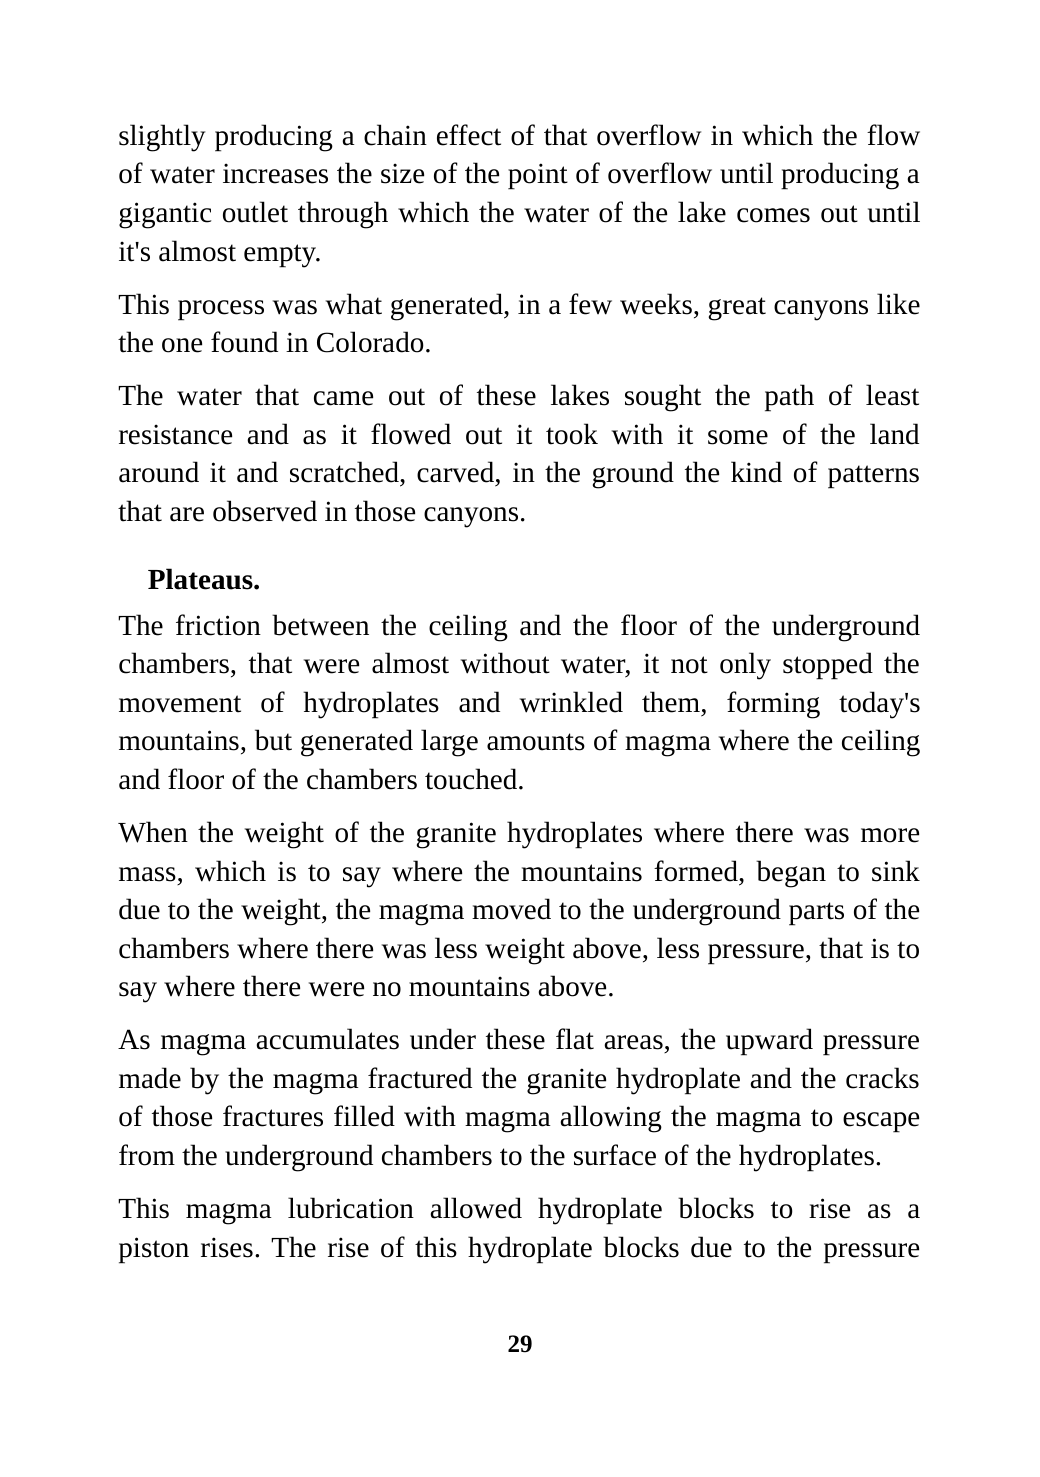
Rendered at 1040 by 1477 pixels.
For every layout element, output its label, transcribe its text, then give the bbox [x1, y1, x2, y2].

text This process was what generated, in a few weeks, great canyons like the one found in Colorado. [118, 287, 921, 359]
text This magma lubrication allowed hydroplate blocks to rise as a piston rises. The rise of this hydroplate blocks due to the pressure [118, 1191, 921, 1263]
text When the weight of the granite hydroplates where there was more mass, which is to say where the mountains formed, began to sink due to the weight, the magma moved to the underground parts of the chambers where there was less weight above, less pressure, that is to say where there were no mountains above. [118, 815, 921, 1003]
text slightly producing a chain effect of that overflow in which the flow of water increases the size of the point of overflow until producing a gigantic outlet through which the water of the lake comes out until it's almost empty. [118, 118, 921, 267]
subtitle Plateaus. [148, 562, 921, 595]
text The water that came out of these lakes sought the path of least resistance and as it flowed out it took with it some of the land around it and scratched, carved, in the ground the kind of patterns that are observed in those canyons. [118, 378, 921, 528]
text As magma accumulates under these flat areas, the upward pressure made by the magma fractured the granite hydroplate and the cracks of those fractures filled with magma allowing the magma to escape from the underground chambers to the surface of the hydroplates. [118, 1022, 921, 1172]
text The friction between the ceiling and the floor of the underground chambers, that were almost without water, it not only stopped the movement of hydroplates and wrinkled them, forming today's mountains, but generated large amounts of magma where the ceiling and floor of the chambers touched. [118, 608, 921, 796]
